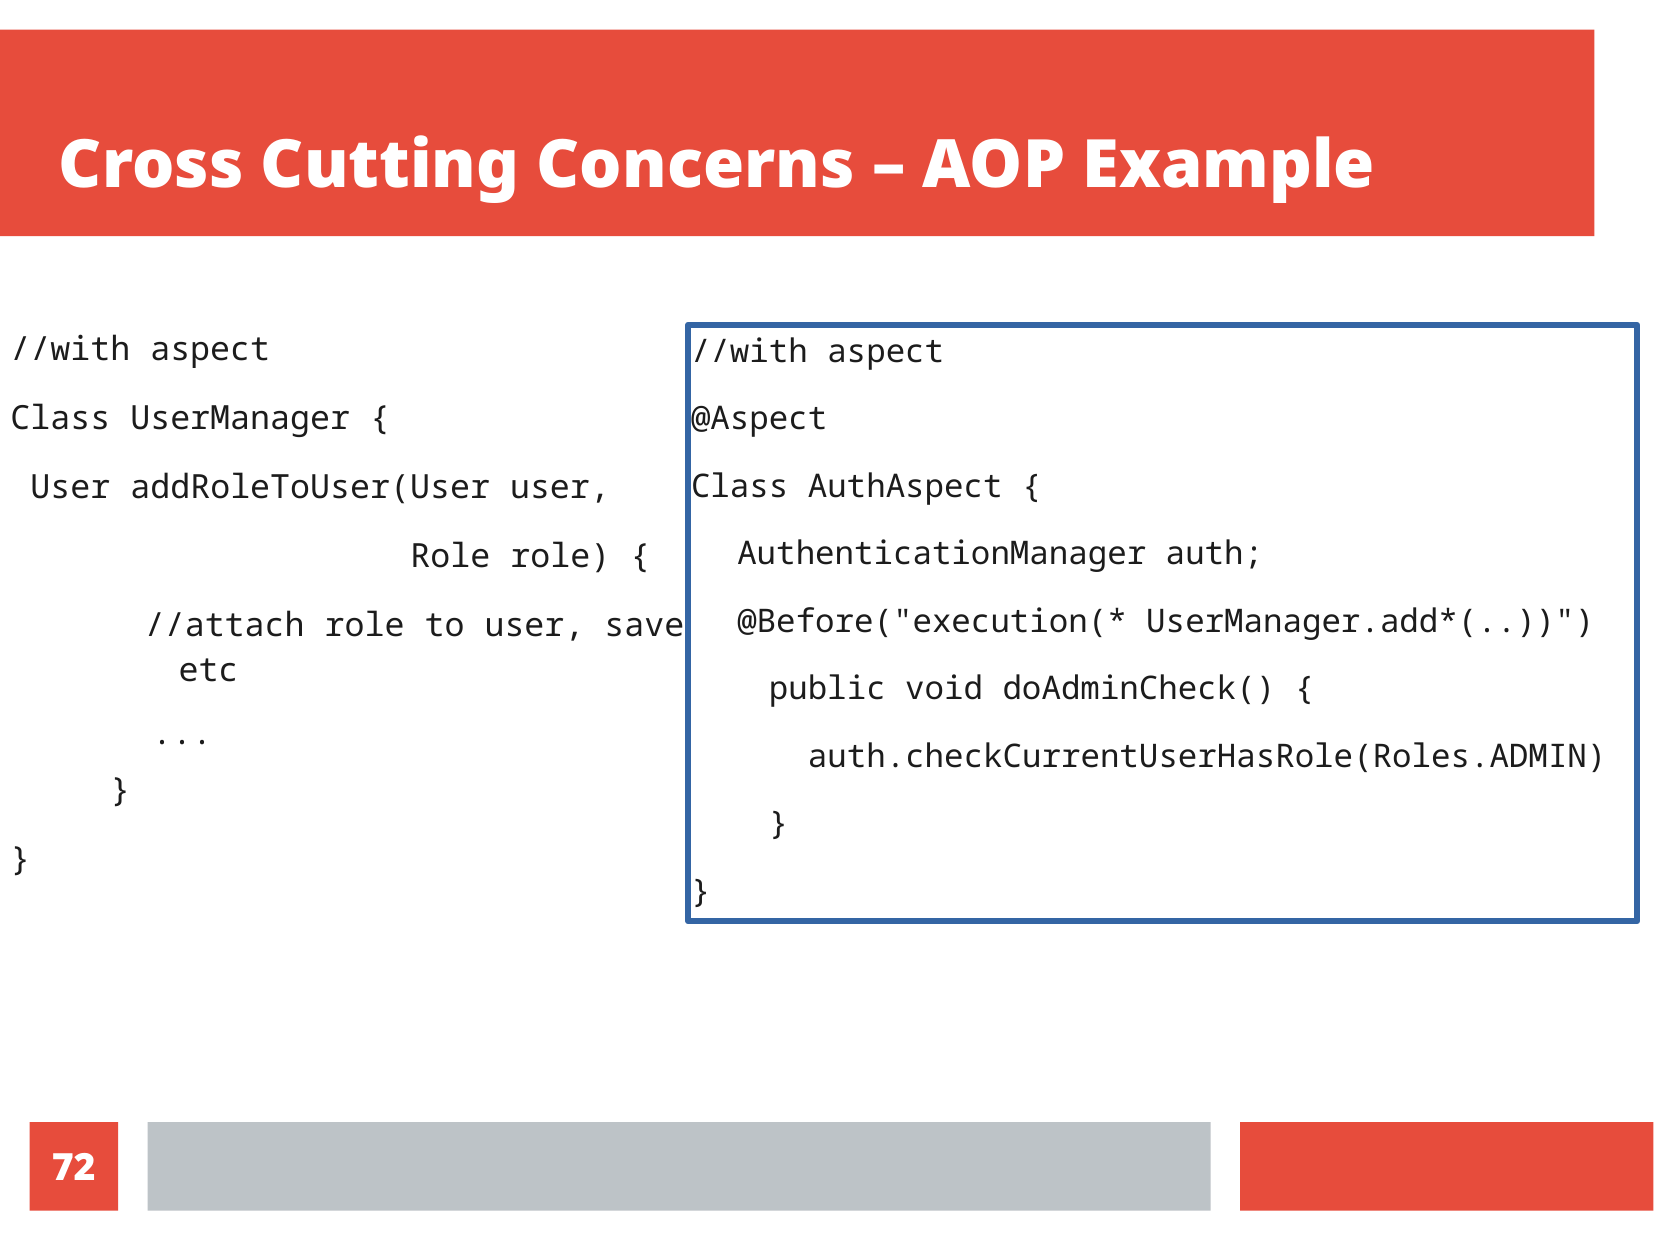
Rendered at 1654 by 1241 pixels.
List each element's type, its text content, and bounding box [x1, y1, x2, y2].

title Cross Cutting Concerns – AOP Example [59, 59, 1595, 207]
list //with aspect Class UserManager { User addRoleToUser(User user, Role role) { //attach role to user, save etc ... } } [10, 324, 737, 1093]
list //with aspect @Aspect Class AuthAspect { AuthenticationManager auth; @Before("execution(* UserManager.add*(..))") public void doAdminCheck() { auth.checkCurrentUserHasRole(Roles.ADMIN) } } [688, 324, 1638, 922]
